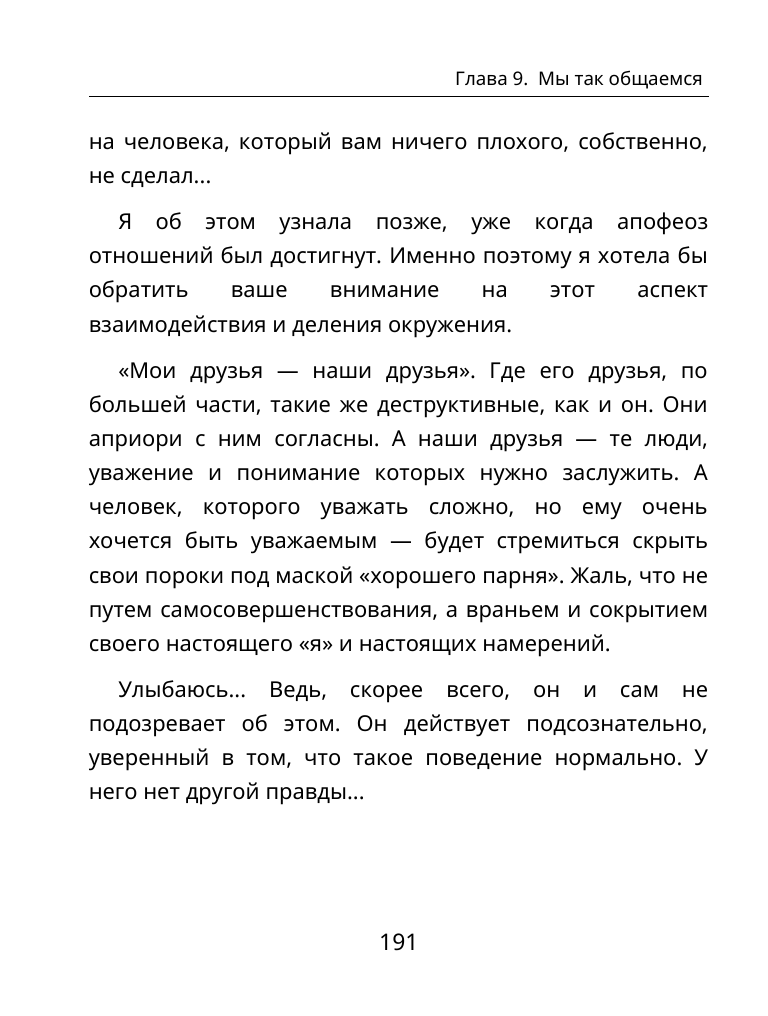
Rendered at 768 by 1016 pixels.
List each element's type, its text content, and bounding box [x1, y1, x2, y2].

text на человека, который вам ничего плохого, собственно, не сделал... [88, 126, 709, 190]
text «Мои друзья — наши друзья». Где его друзья, по большей части, такие же деструктивные, как и он. Они априори с ним согласны. А наши друзья — те люди, уважение и понимание которых нужно заслужить. А человек, которого уважать сложно, но ему очень хочется быть уважаемым — будет стремиться скрыть свои пороки под маской «хорошего парня». Жаль, что не путем самосовершенствования, а враньем и сокрытием своего настоящего «я» и настоящих намерений. [88, 354, 709, 658]
text Улыбаюсь... Ведь, скорее всего, он и сам не подозревает об этом. Он действует подсознательно, уверенный в том, что такое поведение нормально. У него нет другой правды... [88, 674, 709, 806]
text Я об этом узнала позже, уже когда апофеоз отношений был достигнут. Именно поэтому я хотела бы обратить ваше внимание на этот аспект взаимодействия и деления окружения. [88, 206, 709, 338]
